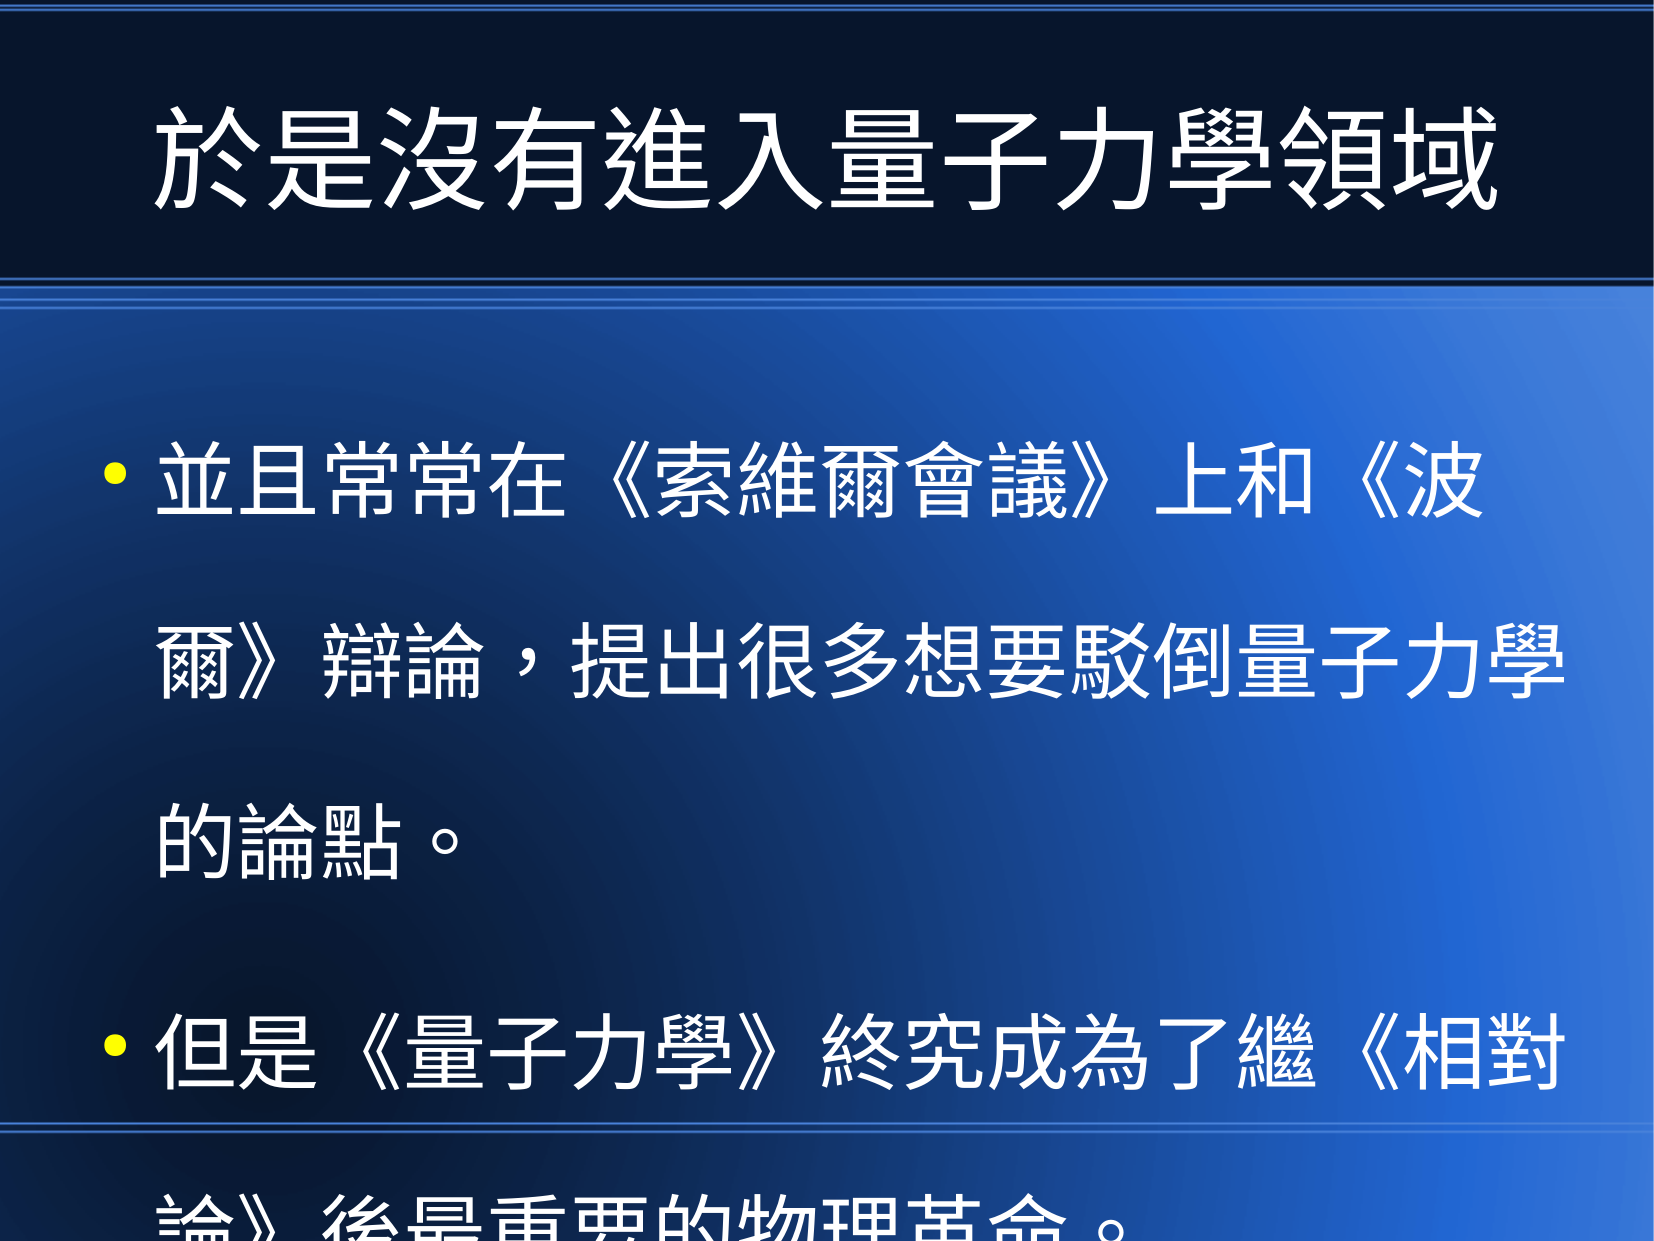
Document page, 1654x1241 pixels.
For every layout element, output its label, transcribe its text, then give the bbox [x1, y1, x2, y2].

picture [0, 0, 1654, 1241]
title 於是沒有進入量子力學領域 [82, 49, 1571, 257]
list 並且常常在《索維爾會議》上和《波爾》辯論，提出很多想要駁倒量子力學的論點。 但是《量子力學》終究成為了繼《相對論》後最重要的物理革命。 [82, 355, 1571, 1241]
